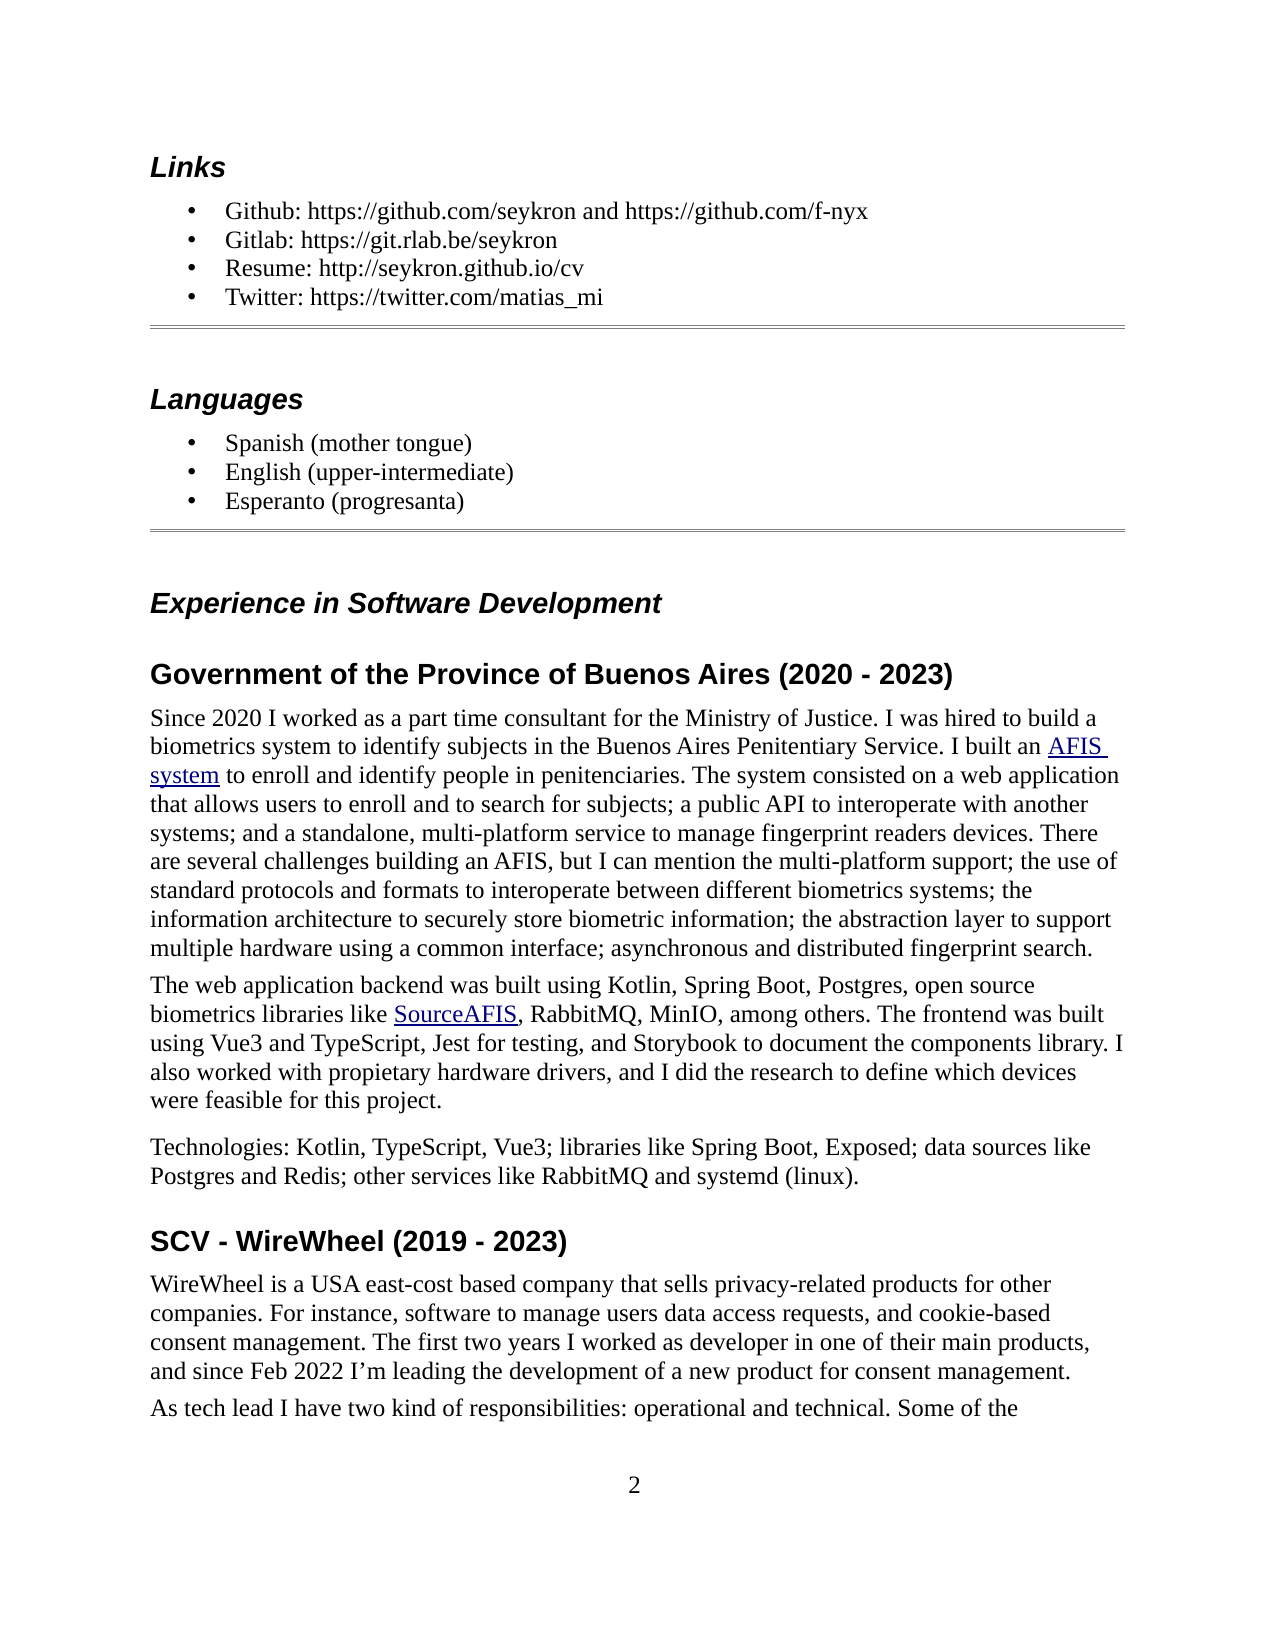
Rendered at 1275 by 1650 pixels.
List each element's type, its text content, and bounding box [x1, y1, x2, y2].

text Technologies: Kotlin, TypeScript, Vue3; libraries like Spring Boot, Exposed; data sources like Postgres and Redis; other services like RabbitMQ and systemd (linux). [150, 1132, 1125, 1189]
subtitle Languages [150, 382, 1125, 416]
list Twitter: https://twitter.com/matias_mi [187, 282, 1125, 311]
text The web application backend was built using Kotlin, Spring Boot, Postgres, open source biometrics libraries like SourceAFIS, RabbitMQ, MinIO, among others. The frontend was built using Vue3 and TypeScript, Jest for testing, and Storybook to document the components library. I also worked with propietary hardware drivers, and I did the research to define which devices were feasible for this project. [150, 970, 1125, 1114]
list Gitlab: https://git.rlab.be/seykron [187, 225, 1125, 253]
list English (upper-intermediate) [187, 457, 1125, 486]
subtitle Links [150, 150, 1125, 183]
subtitle SCV - WireWheel (2019 - 2023) [150, 1223, 1125, 1257]
text WireWheel is a USA east-cost based company that sells privacy-related products for other companies. For instance, software to manage users data access requests, and cookie-based consent management. The first two years I worked as developer in one of their main products, and since Feb 2022 I’m leading the development of a new product for consent management. [150, 1269, 1125, 1384]
subtitle Experience in Software Development [150, 586, 1125, 619]
text As tech lead I have two kind of responsibilities: operational and technical. Some of the [150, 1393, 1125, 1422]
subtitle Government of the Province of Buenos Aires (2020 - 2023) [150, 657, 1125, 690]
list Esperanto (progresanta) [187, 486, 1125, 514]
list Spanish (mother tongue) [187, 428, 1125, 457]
list Resume: http://seykron.github.io/cv [187, 253, 1125, 282]
text Since 2020 I worked as a part time consultant for the Ministry of Justice. I was hired to build a biometrics system to identify subjects in the Buenos Aires Penitentiary Service. I built an AFIS system to enroll and identify people in penitenciaries. The system consisted on a web application that allows users to enroll and to search for subjects; a public API to interoperate with another systems; and a standalone, multi-platform service to manage fingerprint readers devices. There are several challenges building an AFIS, but I can mention the multi-platform support; the use of standard protocols and formats to interoperate between different biometrics systems; the information architecture to securely store biometric information; the abstraction layer to support multiple hardware using a common interface; asynchronous and distributed fingerprint search. [150, 703, 1125, 961]
list Github: https://github.com/seykron and https://github.com/f-nyx [187, 196, 1125, 225]
